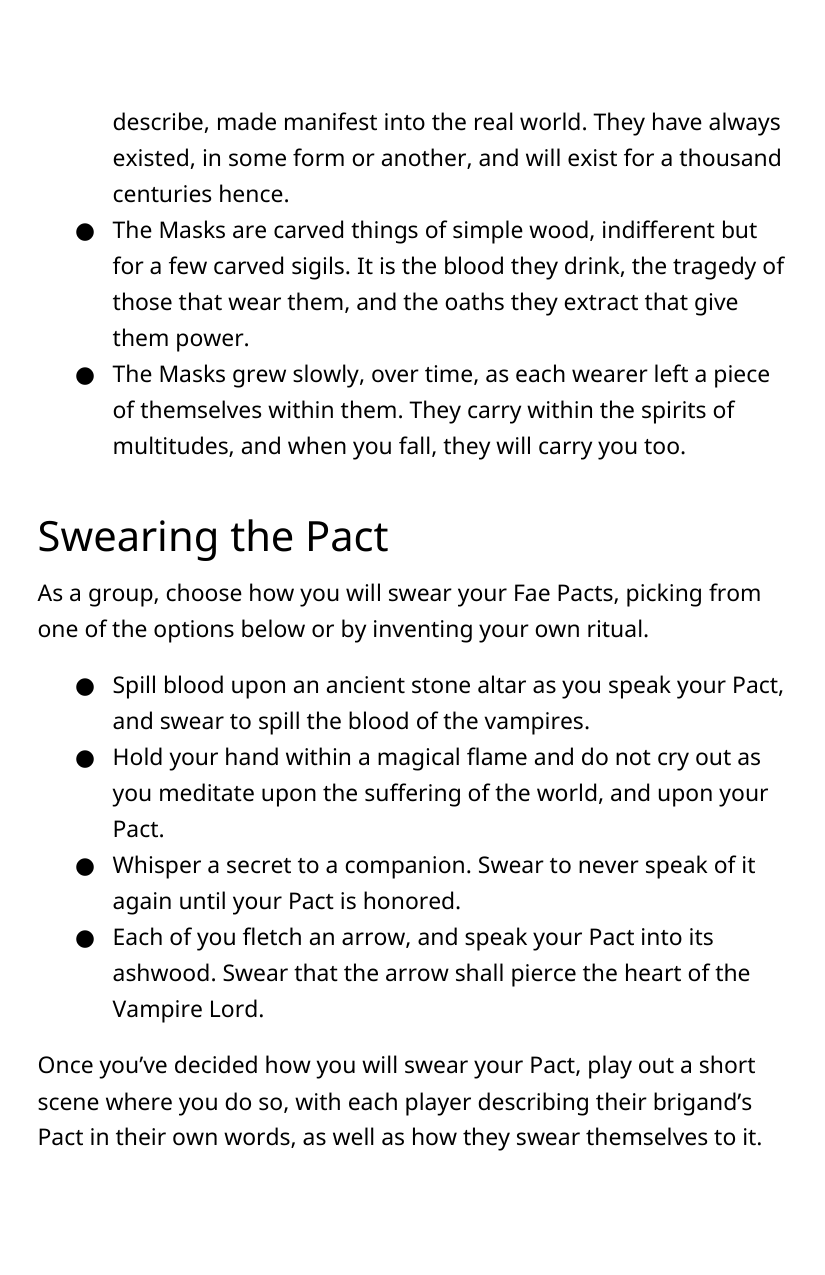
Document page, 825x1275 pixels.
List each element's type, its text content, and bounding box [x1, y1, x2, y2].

list The Masks grew slowly, over time, as each wearer left a piece of themselves within them. They carry within the spirits of multitudes, and when you fall, they will carry you too. [75, 358, 787, 461]
subtitle Swearing the Pact [37, 507, 787, 564]
text As a group, choose how you will swear your Fae Pacts, picking from one of the options below or by inventing your own ritual. [37, 577, 787, 644]
list The Masks are carved things of simple wood, indifferent but for a few carved sigils. It is the blood they drink, the tragedy of those that wear them, and the oaths they extract that give them power. [75, 214, 787, 353]
text Once you’ve decided how you will swear your Pact, play out a short scene where you do so, with each player describing their brigand’s Pact in their own words, as well as how they swear themselves to it. [37, 1049, 787, 1153]
list describe, made manifest into the real world. They have always existed, in some form or another, and will exist for a thousand centuries hence. [75, 106, 787, 209]
list Spill blood upon an ancient stone altar as you speak your Pact, and swear to spill the blood of the vampires. [75, 669, 787, 736]
list Whisper a secret to a companion. Swear to never speak of it again until your Pact is honored. [75, 849, 787, 916]
list Hold your hand within a magical flame and do not cry out as you meditate upon the suffering of the world, and upon your Pact. [75, 741, 787, 844]
list Each of you fletch an arrow, and speak your Pact into its ashwood. Swear that the arrow shall pierce the heart of the Vampire Lord. [75, 921, 787, 1024]
